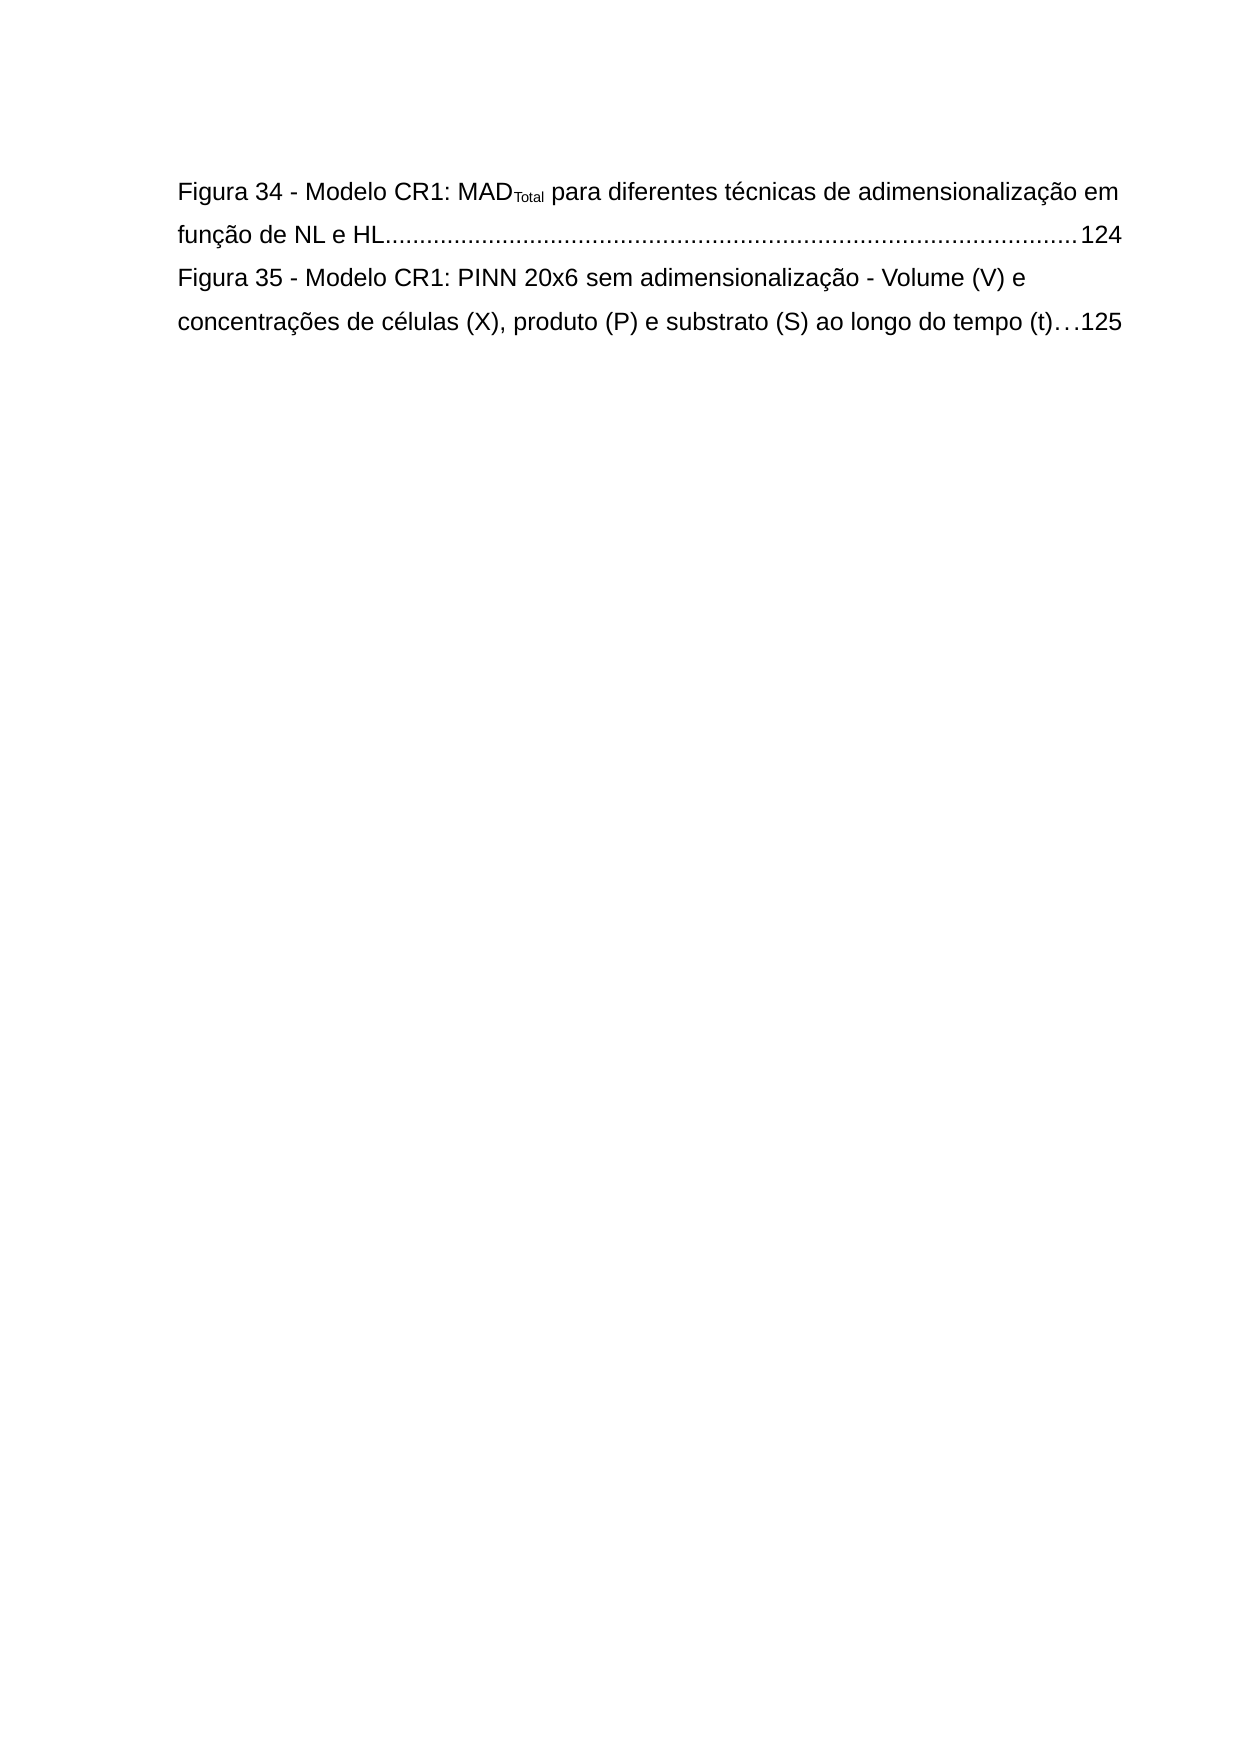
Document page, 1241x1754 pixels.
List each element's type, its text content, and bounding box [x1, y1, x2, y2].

text Figura 34 - Modelo CR1: MADTotal para diferentes técnicas de adimensionalização em função de NL e HL 124 [177, 177, 1122, 249]
text Figura 35 - Modelo CR1: PINN 20x6 sem adimensionalização - Volume (V) e concentrações de células (X), produto (P) e substrato (S) ao longo do tempo (t) 125 [177, 263, 1122, 335]
